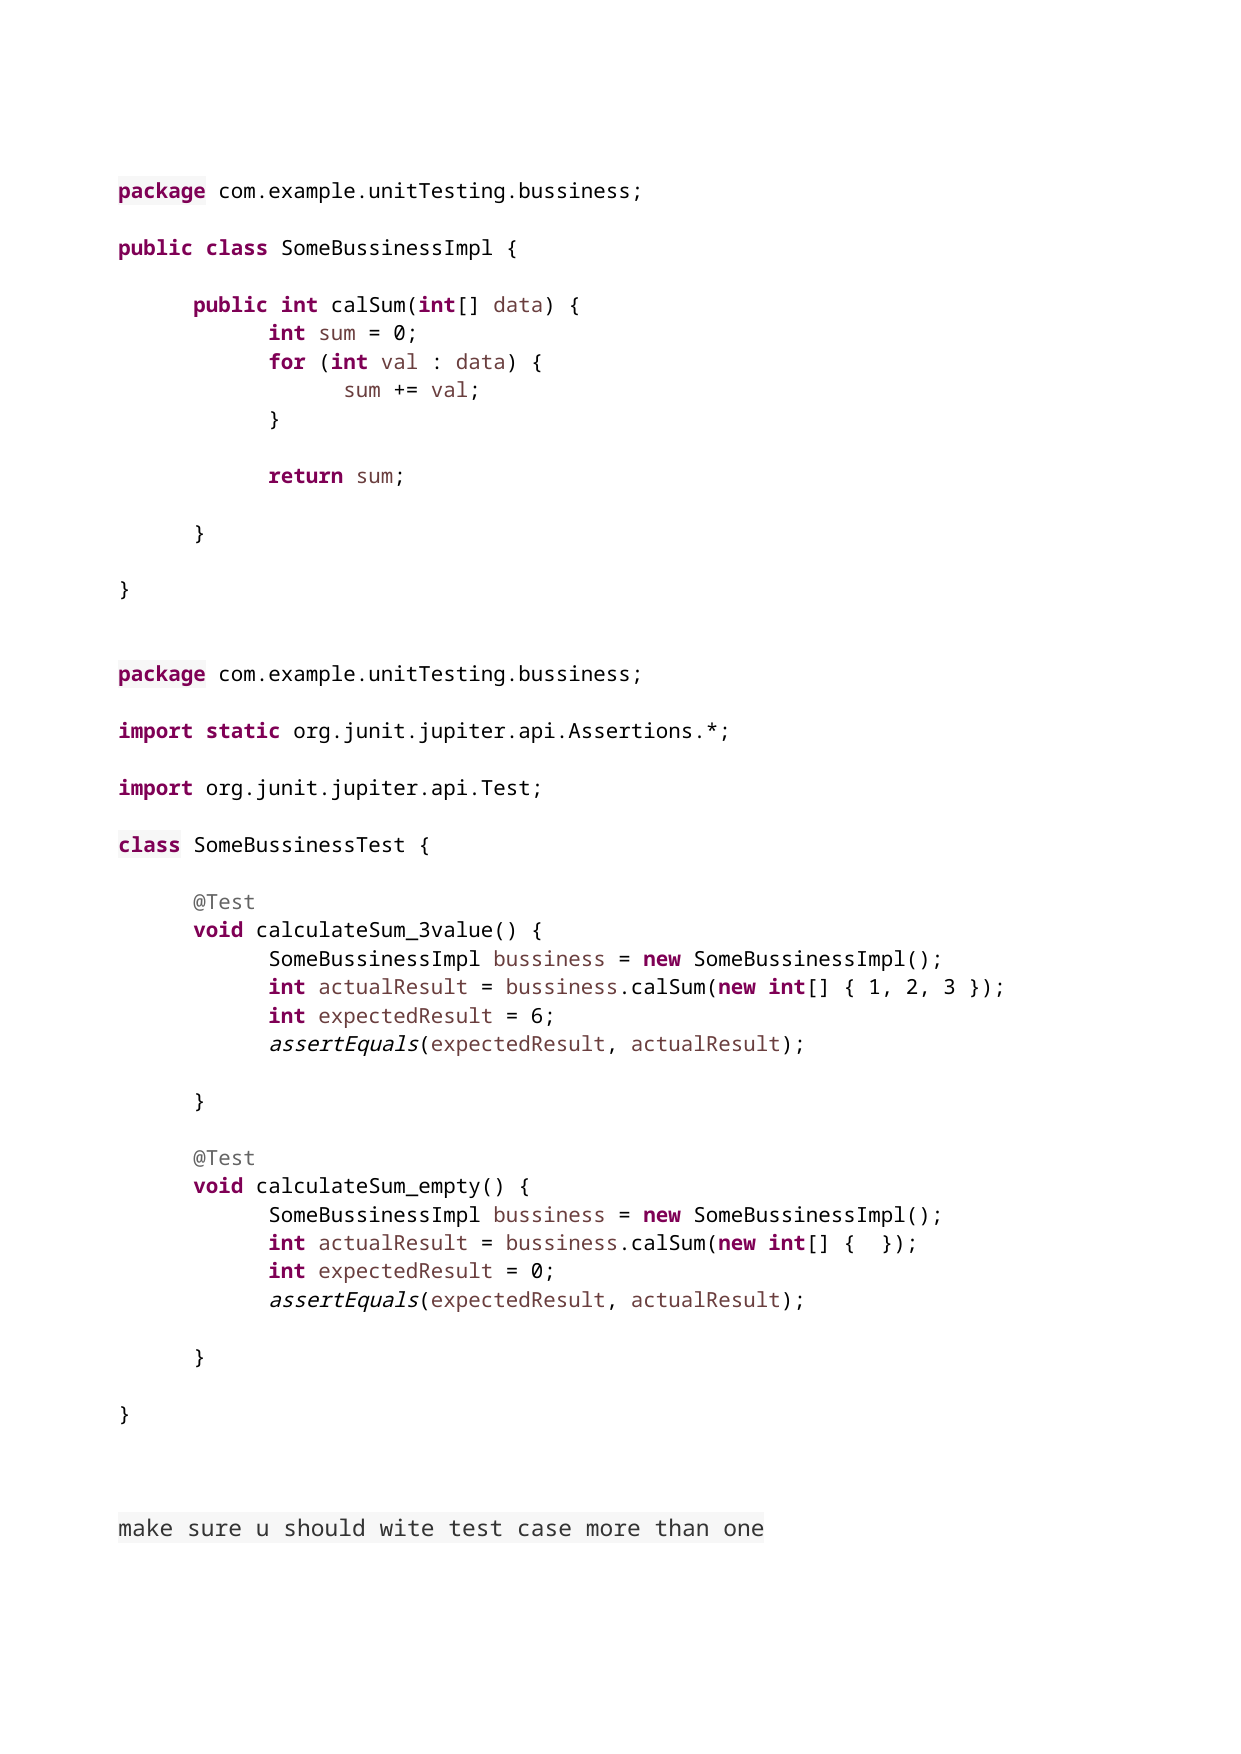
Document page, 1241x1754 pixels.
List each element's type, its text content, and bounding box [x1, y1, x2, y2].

text @Test [118, 1143, 1122, 1171]
text package com.example.unitTesting.bussiness; [118, 176, 1122, 205]
text } [118, 574, 1122, 603]
text @Test [118, 887, 1122, 915]
text void calculateSum_3value() { [118, 915, 1122, 944]
text return sum; [118, 461, 1122, 489]
text public int calSum(int[] data) { [118, 290, 1122, 318]
text int actualResult = bussiness.calSum(new int[] { }); [118, 1228, 1122, 1257]
text class SomeBussinessTest { [118, 830, 1122, 858]
text import static org.junit.jupiter.api.Assertions.*; [118, 716, 1122, 745]
text import org.junit.jupiter.api.Test; [118, 773, 1122, 802]
text SomeBussinessImpl bussiness = new SomeBussinessImpl(); [118, 1200, 1122, 1228]
text } [118, 1342, 1122, 1370]
text } [118, 1086, 1122, 1114]
text for (int val : data) { [118, 347, 1122, 375]
text int expectedResult = 0; [118, 1257, 1122, 1285]
text } [118, 404, 1122, 432]
text sum += val; [118, 375, 1122, 404]
text assertEquals(expectedResult, actualResult); [118, 1285, 1122, 1313]
text } [118, 518, 1122, 546]
text public class SomeBussinessImpl { [118, 233, 1122, 262]
text int sum = 0; [118, 318, 1122, 347]
text } [118, 1399, 1122, 1427]
text void calculateSum_empty() { [118, 1171, 1122, 1200]
text package com.example.unitTesting.bussiness; [118, 659, 1122, 688]
text make sure u should wite test case more than one [118, 1512, 1122, 1543]
text int actualResult = bussiness.calSum(new int[] { 1, 2, 3 }); [118, 972, 1122, 1001]
text assertEquals(expectedResult, actualResult); [118, 1029, 1122, 1058]
text int expectedResult = 6; [118, 1001, 1122, 1029]
text SomeBussinessImpl bussiness = new SomeBussinessImpl(); [118, 944, 1122, 972]
